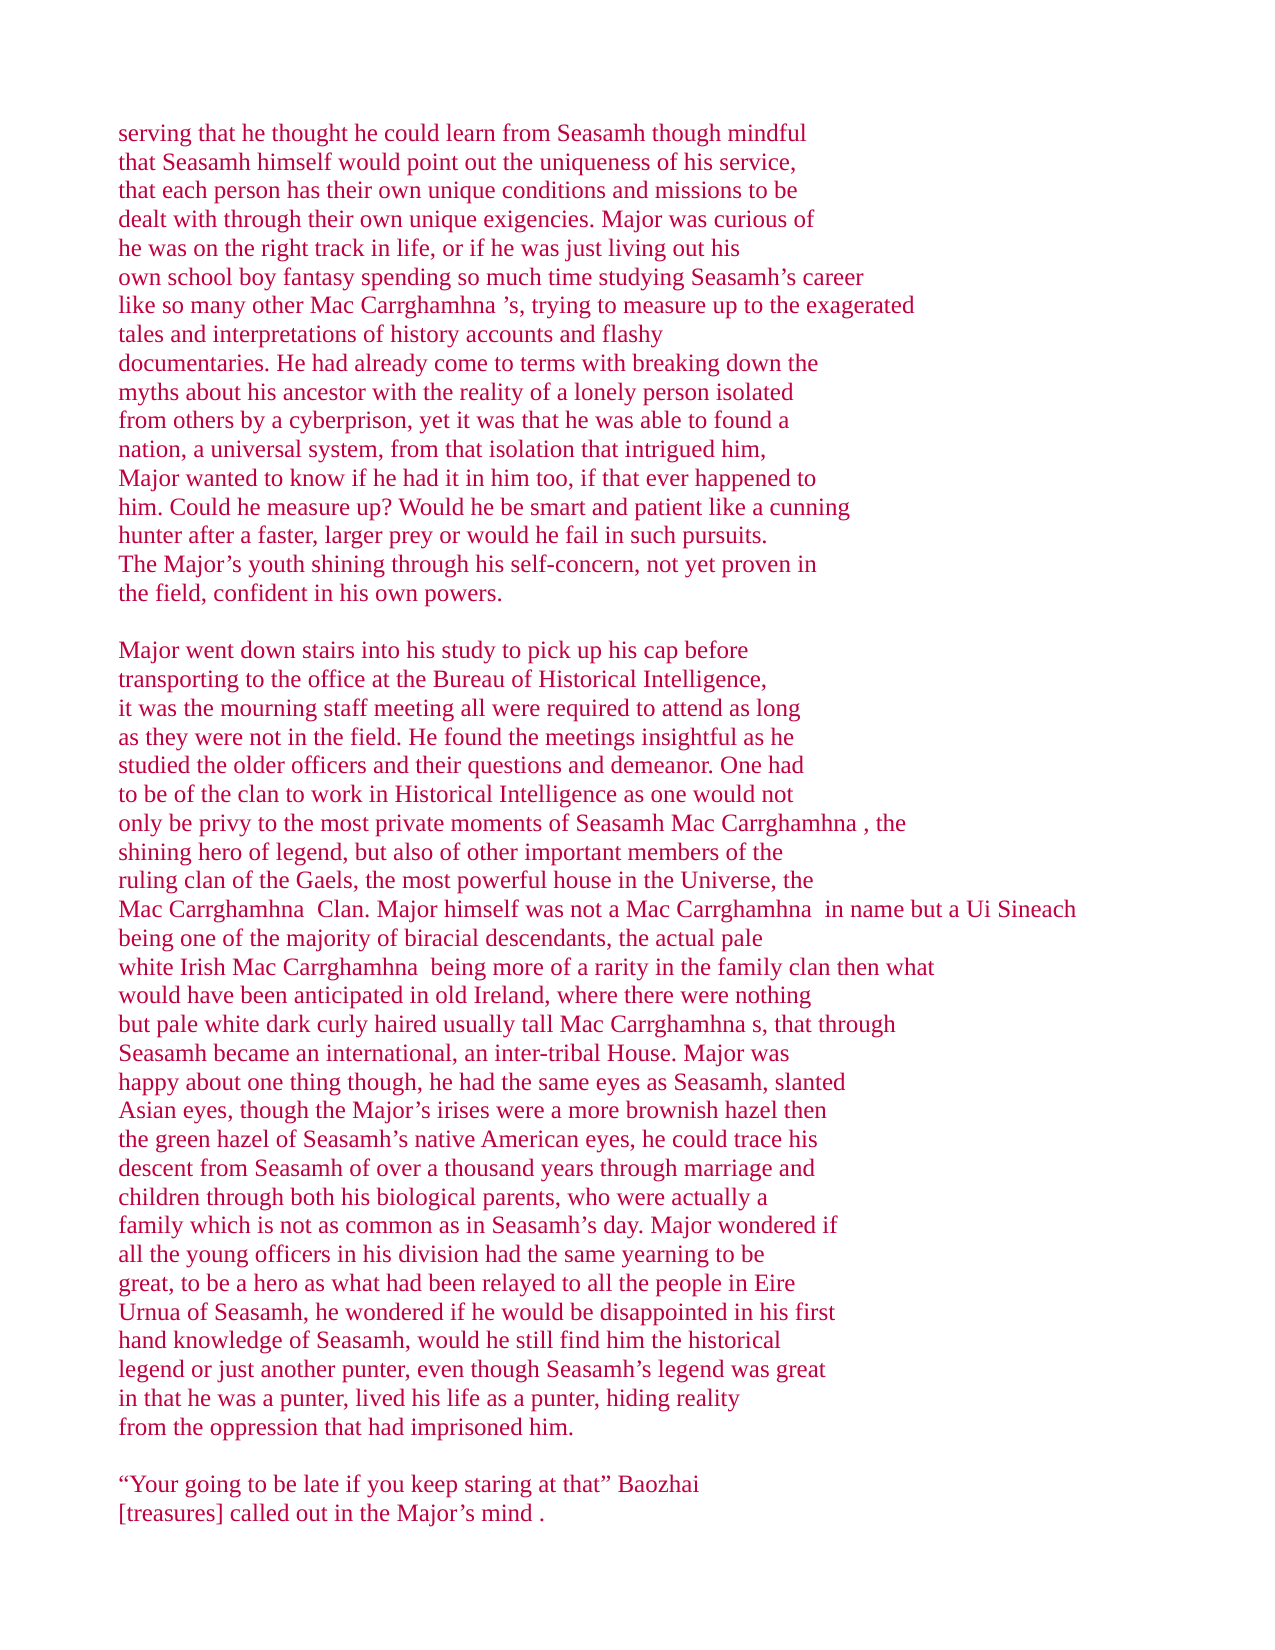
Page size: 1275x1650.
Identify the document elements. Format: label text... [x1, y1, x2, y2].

text serving that he thought he could learn from Seasamh though mindful that Seasamh himself would point out the uniqueness of his service, that each person has their own unique conditions and missions to be dealt with through their own unique exigencies. Major was curious of he was on the right track in life, or if he was just living out his own school boy fantasy spending so much time studying Seasamh’s career like so many other Mac Carrghamhna ’s, trying to measure up to the exagerated tales and interpretations of history accounts and flashy documentaries. He had already come to terms with breaking down the myths about his ancestor with the reality of a lonely person isolated from others by a cyberprison, yet it was that he was able to found a nation, a universal system, from that isolation that intrigued him, Major wanted to know if he had it in him too, if that ever happened to him. Could he measure up? Would he be smart and patient like a cunning hunter after a faster, larger prey or would he fail in such pursuits. The Major’s youth shining through his self-concern, not yet proven in the field, confident in his own powers. Major went down stairs into his study to pick up his cap before transporting to the office at the Bureau of Historical Intelligence, it was the mourning staff meeting all were required to attend as long as they were not in the field. He found the meetings insightful as he studied the older officers and their questions and demeanor. One had to be of the clan to work in Historical Intelligence as one would not only be privy to the most private moments of Seasamh Mac Carrghamhna , the shining hero of legend, but also of other important members of the ruling clan of the Gaels, the most powerful house in the Universe, the Mac Carrghamhna Clan. Major himself was not a Mac Carrghamhna in name but a Ui Sineach being one of the majority of biracial descendants, the actual pale white Irish Mac Carrghamhna being more of a rarity in the family clan then what would have been anticipated in old Ireland, where there were nothing but pale white dark curly haired usually tall Mac Carrghamhna s, that through Seasamh became an international, an inter-tribal House. Major was happy about one thing though, he had the same eyes as Seasamh, slanted Asian eyes, though the Major’s irises were a more brownish hazel then the green hazel of Seasamh’s native American eyes, he could trace his descent from Seasamh of over a thousand years through marriage and children through both his biological parents, who were actually a family which is not as common as in Seasamh’s day. Major wondered if all the young officers in his division had the same yearning to be great, to be a hero as what had been relayed to all the people in Eire Urnua of Seasamh, he wondered if he would be disappointed in his first hand knowledge of Seasamh, would he still find him the historical legend or just another punter, even though Seasamh’s legend was great in that he was a punter, lived his life as a punter, hiding reality from the oppression that had imprisoned him. “Your going to be late if you keep staring at that” Baozhai [treasures] called out in the Major’s mind . [118, 118, 1157, 1527]
